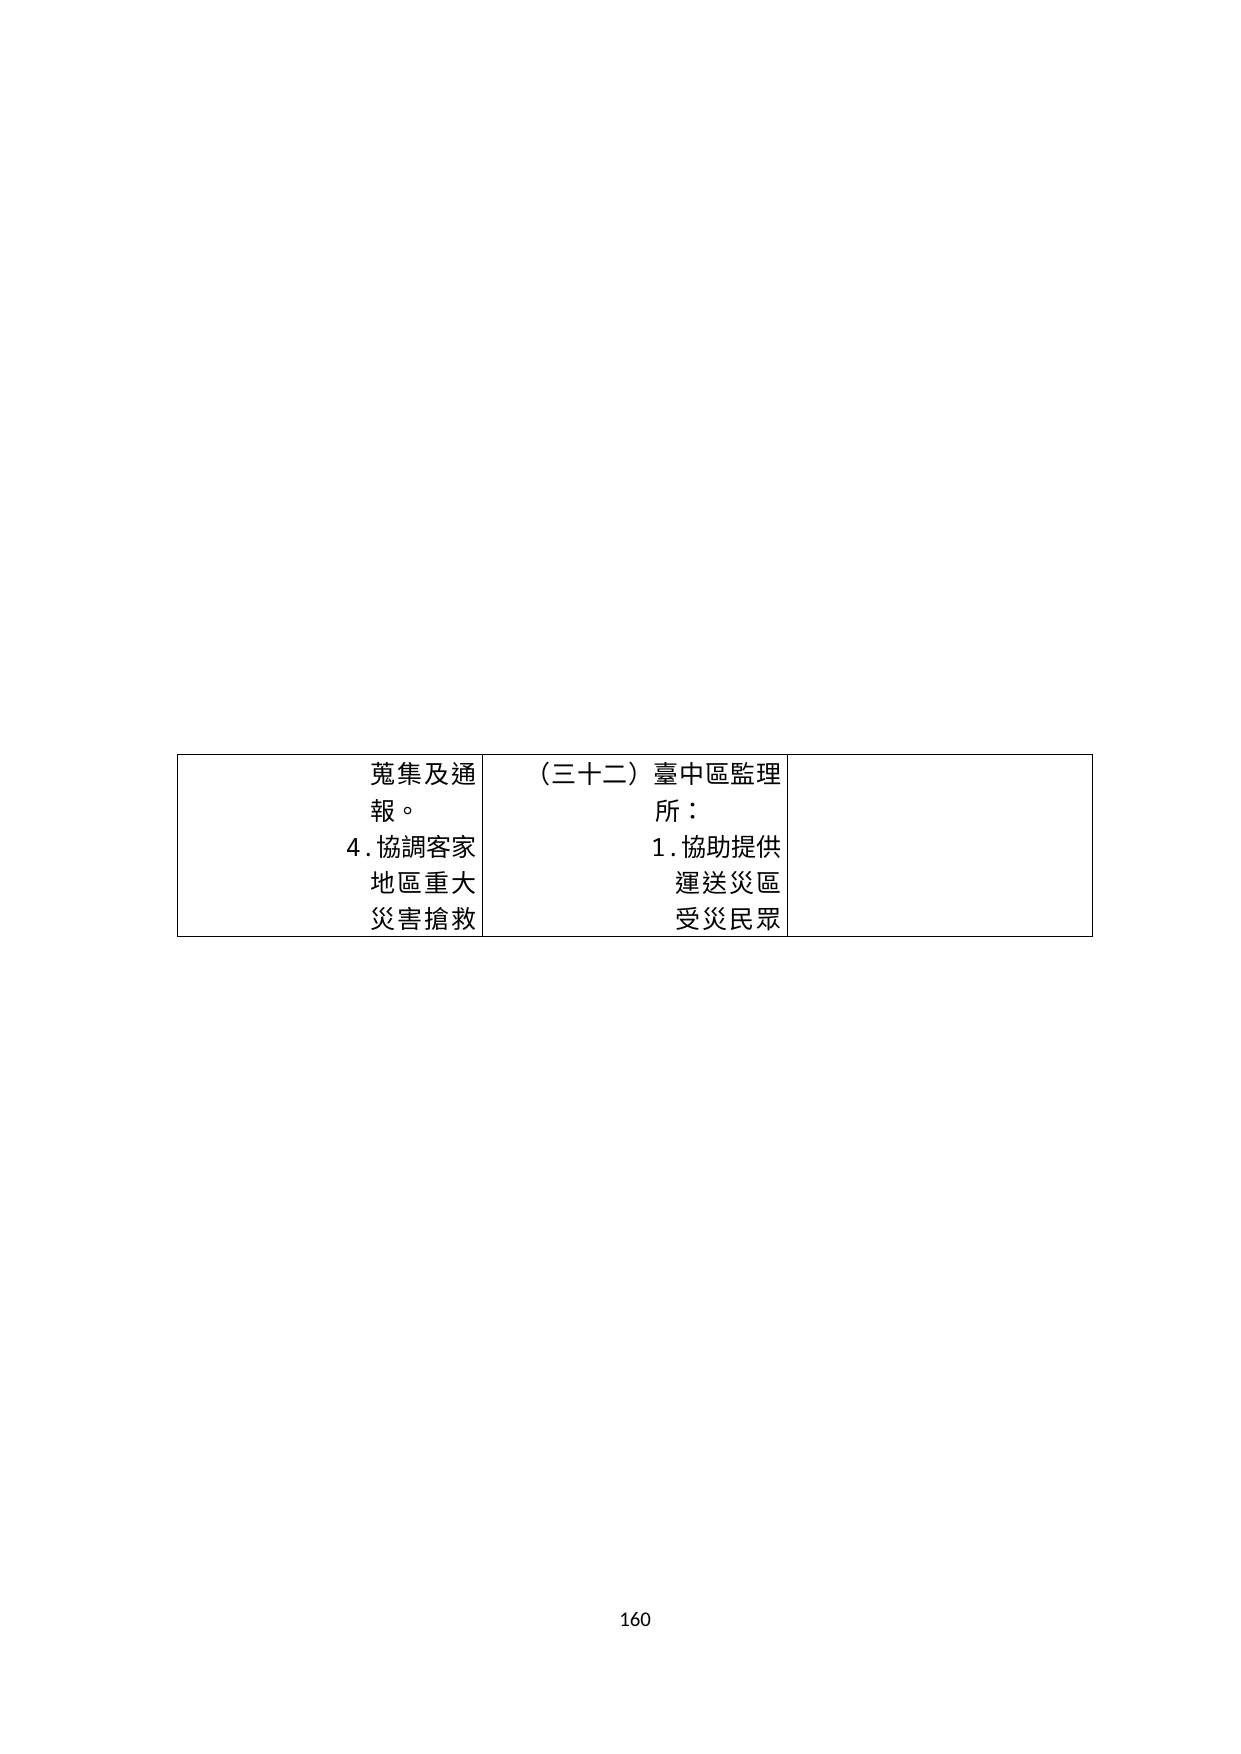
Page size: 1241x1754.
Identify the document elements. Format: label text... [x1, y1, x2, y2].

table_cell [788, 755, 1092, 936]
table_cell （三十二）臺中區監理所： 1.協助提供運送災區受災民眾 [483, 755, 787, 936]
table_cell 蒐集及通報。 4.協調客家地區重大災害搶救 [178, 755, 482, 936]
